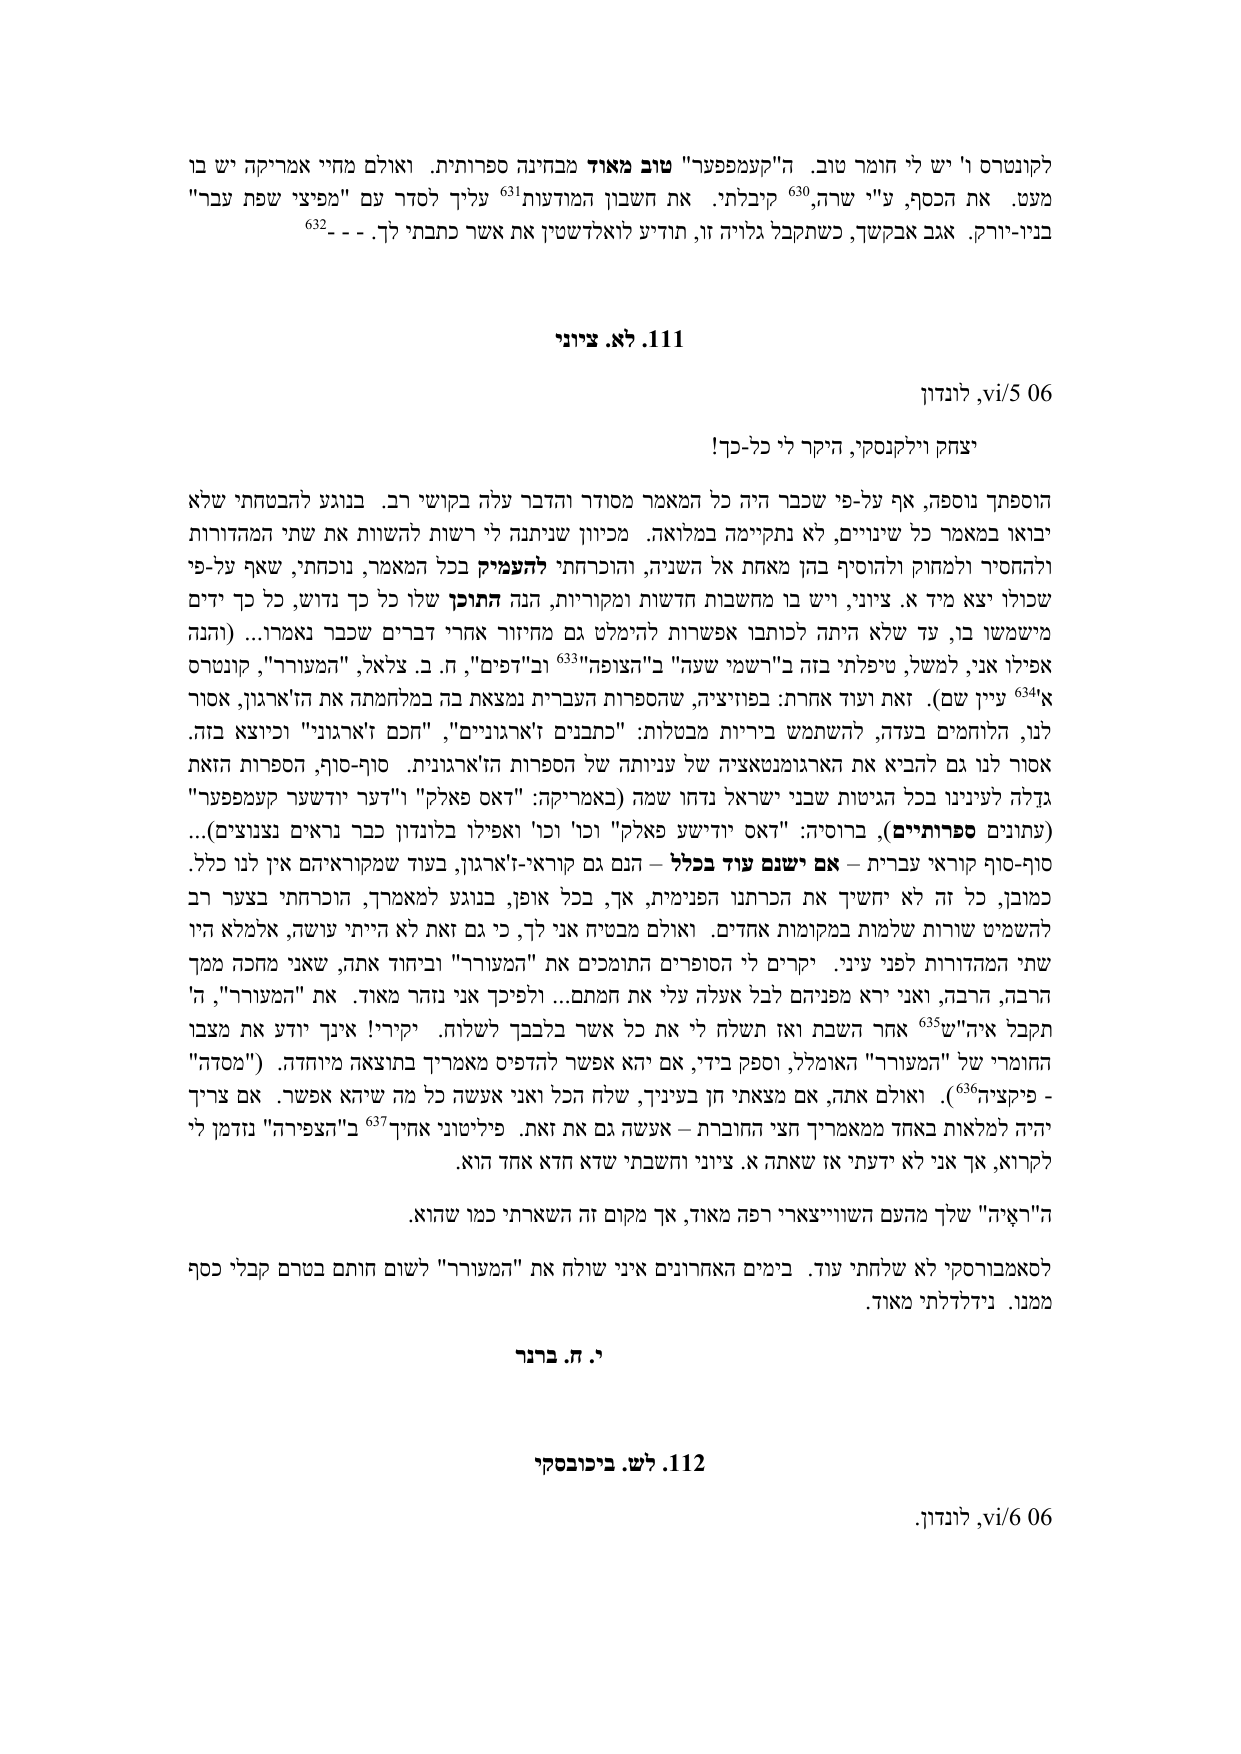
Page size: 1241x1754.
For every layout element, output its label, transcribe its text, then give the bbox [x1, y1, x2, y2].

text 111. לא. ציוני [187, 324, 1053, 352]
text י. ח. ברנר [187, 1340, 1053, 1369]
text הוספתך נוספה, אף על-פי שכבר היה כל המאמר מסודר והדבר עלה בקושי רב. בנוגע להבטחתי שלא יבואו במאמר כל שינויים, לא נתקיימה במלואה. מכיוון שניתנה לי רשות להשוות את שתי המהדורות ולהחסיר ולמחוק ולהוסיף בהן מאחת אל השניה, והוכרחתי להעמיק בכל המאמר, נוכחתי, שאף על-פי שכולו יצא מיד א. ציוני, ויש בו מחשבות חדשות ומקוריות, הנה התוכן שלו כל כך נדוש, כל כך ידים מישמשו בו, עד שלא היתה לכותבו אפשרות להימלט גם מחיזור אחרי דברים שכבר נאמרו... (והנה אפילו אני, למשל, טיפלתי בזה ב"רשמי שעה" ב"הצופה" וב"דפים", ח. ב. צלאל, "המעורר", קונטרס א' עיין שם). זאת ועוד אחרת: בפוזיציה, שהספרות העברית נמצאת בה במלחמתה את הז'ארגון, אסור לנו, הלוחמים בעדה, להשתמש ביריות מבטלות: "כתבנים ז'ארגוניים", "חכם ז'ארגוני" וכיוצא בזה. אסור לנו גם להביא את הארגומנטאציה של עניותה של הספרות הז'ארגונית. סוף-סוף, הספרות הזאת גדֵלה לעינינו בכל הגיטות שבני ישראל נדחו שמה (באמריקה: "דאס פאלק" ו"דער יודשער קעמפפער" (עתונים ספרותיים), ברוסיה: "דאס יודישע פאלק" וכו' וכו' ואפילו בלונדון כבר נראים נצנוצים)... סוף-סוף קוראי עברית – אם ישנם עוד בכלל – הנם גם קוראי-ז'ארגון, בעוד שמקוראיהם אין לנו כלל. כמובן, כל זה לא יחשיך את הכרתנו הפנימית, אך, בכל אופן, בנוגע למאמרך, הוכרחתי בצער רב להשמיט שורות שלמות במקומות אחדים. ואולם מבטיח אני לך, כי גם זאת לא הייתי עושה, אלמלא היו שתי המהדורות לפני עיני. יקרים לי הסופרים התומכים את "המעורר" וביחוד אתה, שאני מחכה ממך הרבה, הרבה, ואני ירא מפניהם לבל אעלה עלי את חמתם... ולפיכך אני נזהר מאוד. את "המעורר", ה' תקבל איה"ש אחר השבת ואז תשלח לי את כל אשר בלבבך לשלוח. יקירי! אינך יודע את מצבו החומרי של "המעורר" האומלל, וספק בידי, אם יהא אפשר להדפיס מאמריך בתוצאה מיוחדה. ("מסדה" - פיקציה). ואולם אתה, אם מצאתי חן בעיניך, שלח הכל ואני אעשה כל מה שיהא אפשר. אם צריך יהיה למלאות באחד ממאמריך חצי החוברת – אעשה גם את זאת. פיליטוני אחיך ב"הצפירה" נזדמן לי לקרוא, אך אני לא ידעתי אז שאתה א. ציוני וחשבתי שדא חדא אחד הוא. [187, 485, 1053, 1174]
text לסאמבורסקי לא שלחתי עוד. בימים האחרונים איני שולח את "המעורר" לשום חותם בטרם קבלי כסף ממנו. נידלדלתי מאוד. [187, 1253, 1053, 1315]
text 112. לש. ביכובסקי [187, 1448, 1053, 1477]
text ה"ראָיה" שלך מהעם השווייצארי רפה מאוד, אך מקום זה השארתי כמו שהוא. [187, 1199, 1053, 1228]
text יצחק וילקנסקי, היקר לי כל-כך! [187, 431, 1053, 460]
text לקונטרס ו' יש לי חומר טוב. ה"קעמפפער" טוב מאוד מבחינה ספרותית. ואולם מחיי אמריקה יש בו מעט. את הכסף, ע"י שרה, קיבלתי. את חשבון המודעות עליך לסדר עם "מפיצי שפת עבר" בניו-יורק. אגב אבקשך, כשתקבל גלויה זו, תודיע לואלדשטין את אשר כתבתי לך. - - - [187, 150, 1053, 245]
text 06 vi/6, לונדון. [187, 1502, 1053, 1531]
text 06 vi/5, לונדון [187, 378, 1053, 406]
